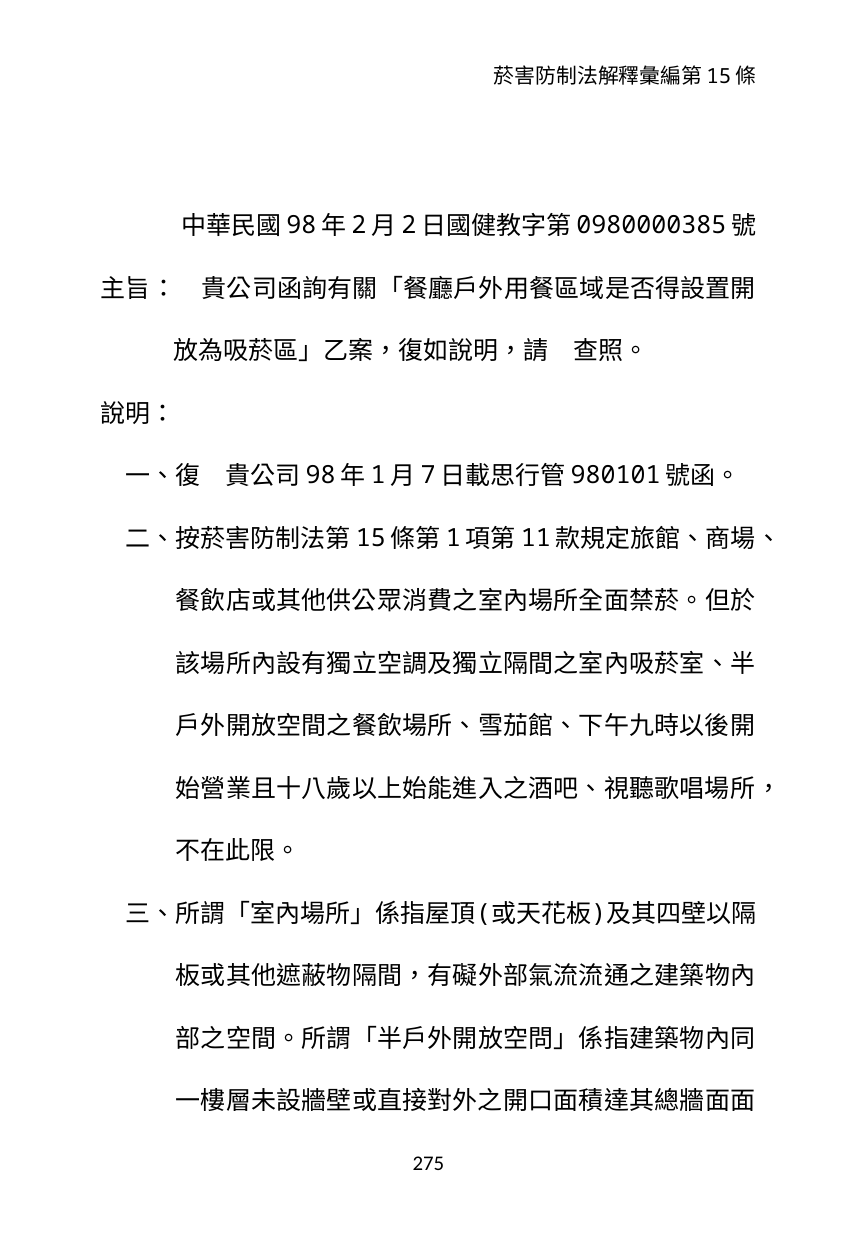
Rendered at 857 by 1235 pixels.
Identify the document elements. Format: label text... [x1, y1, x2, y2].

list 主旨： 貴公司函詢有關「餐廳戶外用餐區域是否得設置開放為吸菸區」乙案，復如說明，請 查照。 [100, 244, 756, 369]
list 一、復 貴公司98年1月7日載思行管980101號函。 [125, 432, 756, 494]
list 二、按菸害防制法第15條第1項第11款規定旅館、商場、餐飲店或其他供公眾消費之室內場所全面禁菸。但於該場所內設有獨立空調及獨立隔間之室內吸菸室、半戶外開放空間之餐飲場所、雪茄館、下午九時以後開始營業且十八歲以上始能進入之酒吧、視聽歌唱場所，不在此限。 [125, 494, 756, 869]
list 說明： [100, 369, 756, 432]
list 中華民國98年2月2日國健教字第0980000385號 [100, 182, 756, 244]
list 三、所謂「室內場所」係指屋頂(或天花板)及其四壁以隔板或其他遮蔽物隔間，有礙外部氣流流通之建築物內部之空間。所謂「半戶外開放空問」係指建築物內同一樓層未設牆壁或直接對外之開口面積達其總牆面面 [125, 869, 756, 1119]
